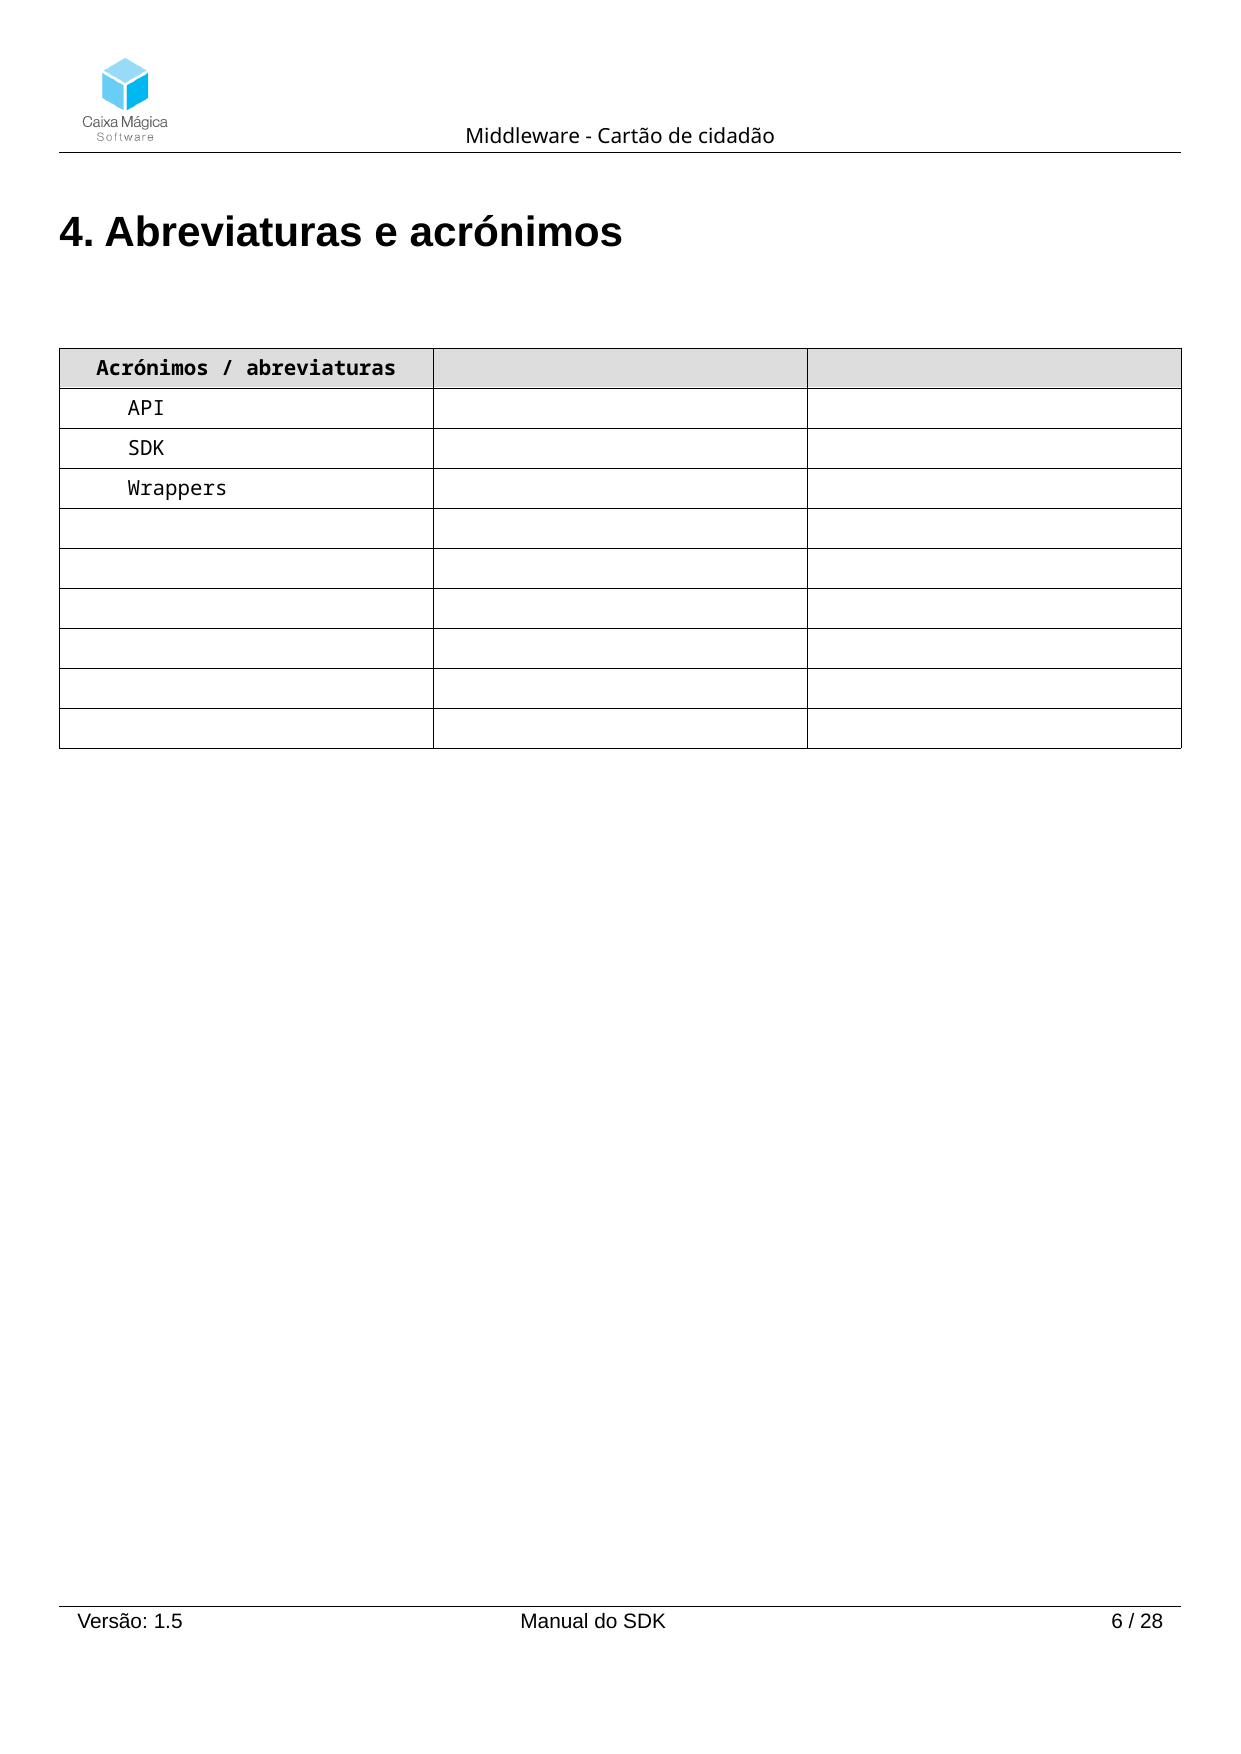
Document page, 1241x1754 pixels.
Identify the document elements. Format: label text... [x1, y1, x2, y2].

table_cell Wrappers [60, 469, 433, 507]
table_cell [808, 509, 1181, 547]
table_cell [60, 629, 433, 667]
table_cell [808, 429, 1181, 467]
table_cell [60, 709, 433, 747]
table_cell [434, 669, 807, 707]
table_cell API [60, 389, 433, 427]
table_cell [808, 629, 1181, 667]
table_cell [808, 669, 1181, 707]
table_header [808, 349, 1181, 387]
picture [81, 55, 170, 144]
table_cell [434, 469, 807, 507]
table_cell [60, 549, 433, 587]
table_cell [808, 709, 1181, 747]
table_cell [808, 549, 1181, 587]
table_cell [60, 509, 433, 547]
table_header [434, 349, 807, 387]
table_cell [434, 589, 807, 627]
subtitle Abreviaturas e acrónimos [59, 207, 1181, 256]
table_header Acrónimos / abreviaturas [60, 349, 433, 387]
table_cell [808, 389, 1181, 427]
table_cell [808, 469, 1181, 507]
table_cell [60, 589, 433, 627]
table_cell [434, 389, 807, 427]
table_cell [434, 709, 807, 747]
table_cell [808, 589, 1181, 627]
table_cell [434, 509, 807, 547]
table_cell [60, 669, 433, 707]
table_cell [434, 429, 807, 467]
table_cell [434, 629, 807, 667]
table_cell [434, 549, 807, 587]
table_cell SDK [60, 429, 433, 467]
